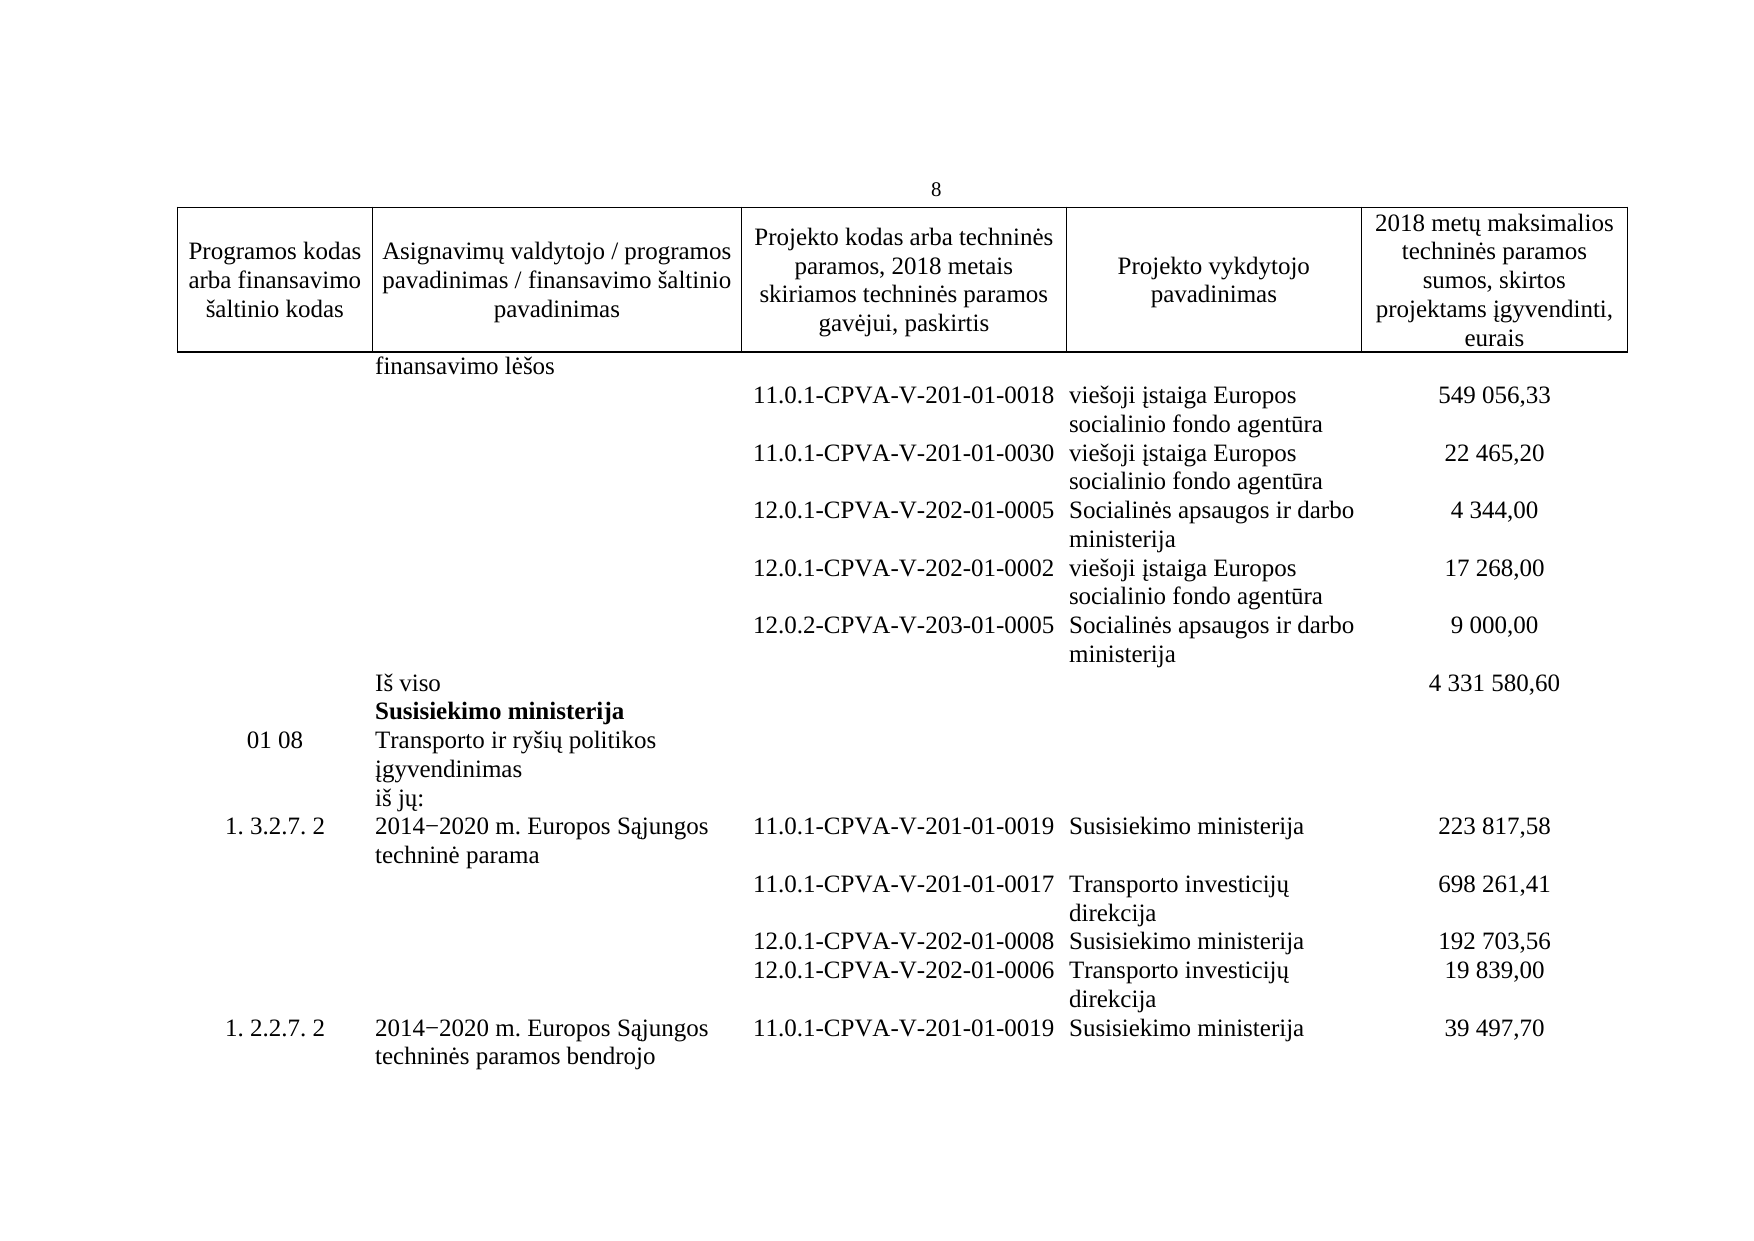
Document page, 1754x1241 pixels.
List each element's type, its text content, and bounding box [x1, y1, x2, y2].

table_header Projekto kodas arba techninės paramos, 2018 metais skiriamos techninės paramos gavėjui, paskirtis [742, 208, 1066, 351]
table_cell iš jų: [372, 783, 741, 811]
table_cell 01 08 [177, 725, 372, 783]
table_header Projekto vykdytojo pavadinimas [1067, 208, 1361, 351]
table_cell 4 344,00 [1361, 495, 1627, 553]
table_cell Socialinės apsaugos ir darbo ministerija [1066, 495, 1361, 553]
table_cell 2014−2020 m. Europos Sąjungos techninė parama [372, 811, 741, 869]
table_cell Transporto investicijų direkcija [1066, 955, 1361, 1013]
table_cell 11.0.1-CPVA-V-201-01-0019 [741, 1013, 1066, 1070]
table_cell [177, 380, 372, 438]
table_cell [1066, 353, 1361, 380]
table_cell [372, 495, 741, 553]
table_header Asignavimų valdytojo / programos pavadinimas / finansavimo šaltinio pavadinimas [373, 208, 741, 351]
table_cell [372, 610, 741, 668]
table_cell [1361, 353, 1627, 380]
table_cell [741, 725, 1066, 783]
table_cell 22 465,20 [1361, 438, 1627, 495]
table_cell 39 497,70 [1361, 1013, 1627, 1070]
table_cell [177, 438, 372, 495]
table_cell viešoji įstaiga Europos socialinio fondo agentūra [1066, 380, 1361, 438]
table_cell [1066, 668, 1361, 696]
table_cell [177, 955, 372, 1013]
table_cell [372, 955, 741, 1013]
table_cell [177, 495, 372, 553]
table_cell 1. 2.2.7. 2 [177, 1013, 372, 1070]
table_cell 11.0.1-CPVA-V-201-01-0030 [741, 438, 1066, 495]
table_cell 4 331 580,60 [1361, 668, 1627, 696]
table_cell 698 261,41 [1361, 869, 1627, 926]
table_cell [177, 869, 372, 926]
table_cell [741, 696, 1066, 725]
table_cell Iš viso [372, 668, 741, 696]
table_cell 12.0.1-CPVA-V-202-01-0006 [741, 955, 1066, 1013]
table_cell [372, 869, 741, 926]
table_cell 9 000,00 [1361, 610, 1627, 668]
table_cell 12.0.1-CPVA-V-202-01-0008 [741, 926, 1066, 955]
table_cell [1361, 696, 1627, 725]
table_cell [741, 668, 1066, 696]
table_cell [177, 926, 372, 955]
table_cell [1066, 783, 1361, 811]
table_cell Susisiekimo ministerija [1066, 926, 1361, 955]
table_cell 12.0.2-CPVA-V-203-01-0005 [741, 610, 1066, 668]
table_cell viešoji įstaiga Europos socialinio fondo agentūra [1066, 553, 1361, 610]
table_cell Socialinės apsaugos ir darbo ministerija [1066, 610, 1361, 668]
table_cell Susisiekimo ministerija [1066, 811, 1361, 869]
table_cell 12.0.1-CPVA-V-202-01-0002 [741, 553, 1066, 610]
table_cell 223 817,58 [1361, 811, 1627, 869]
table_cell [372, 926, 741, 955]
table_header 2018 metų maksimalios techninės paramos sumos, skirtos projektams įgyvendinti, eurais [1362, 208, 1627, 351]
table_cell [177, 783, 372, 811]
table_cell 17 268,00 [1361, 553, 1627, 610]
table_cell 1. 3.2.7. 2 [177, 811, 372, 869]
table_cell [1361, 725, 1627, 783]
table_cell [1361, 783, 1627, 811]
table_cell [177, 668, 372, 696]
table_cell 11.0.1-CPVA-V-201-01-0018 [741, 380, 1066, 438]
table_cell [177, 553, 372, 610]
table_cell [372, 438, 741, 495]
table_cell Susisiekimo ministerija [372, 696, 741, 725]
table_cell [741, 783, 1066, 811]
table_cell Susisiekimo ministerija [1066, 1013, 1361, 1070]
table_cell 11.0.1-CPVA-V-201-01-0017 [741, 869, 1066, 926]
table_cell [1066, 725, 1361, 783]
table_cell [177, 610, 372, 668]
table_cell finansavimo lėšos [372, 353, 741, 380]
table_cell [1066, 696, 1361, 725]
table_cell viešoji įstaiga Europos socialinio fondo agentūra [1066, 438, 1361, 495]
table_cell 2014−2020 m. Europos Sąjungos techninės paramos bendrojo [372, 1013, 741, 1070]
table_cell [177, 696, 372, 725]
table_cell 192 703,56 [1361, 926, 1627, 955]
table_cell 12.0.1-CPVA-V-202-01-0005 [741, 495, 1066, 553]
table_cell Transporto investicijų direkcija [1066, 869, 1361, 926]
table_cell [177, 353, 372, 380]
table_header Programos kodas arba finansavimo šaltinio kodas [178, 208, 372, 351]
table_cell [372, 380, 741, 438]
table_cell [372, 553, 741, 610]
table_cell 19 839,00 [1361, 955, 1627, 1013]
table_cell 549 056,33 [1361, 380, 1627, 438]
table_cell 11.0.1-CPVA-V-201-01-0019 [741, 811, 1066, 869]
table_cell Transporto ir ryšių politikos įgyvendinimas [372, 725, 741, 783]
table_cell [741, 353, 1066, 380]
